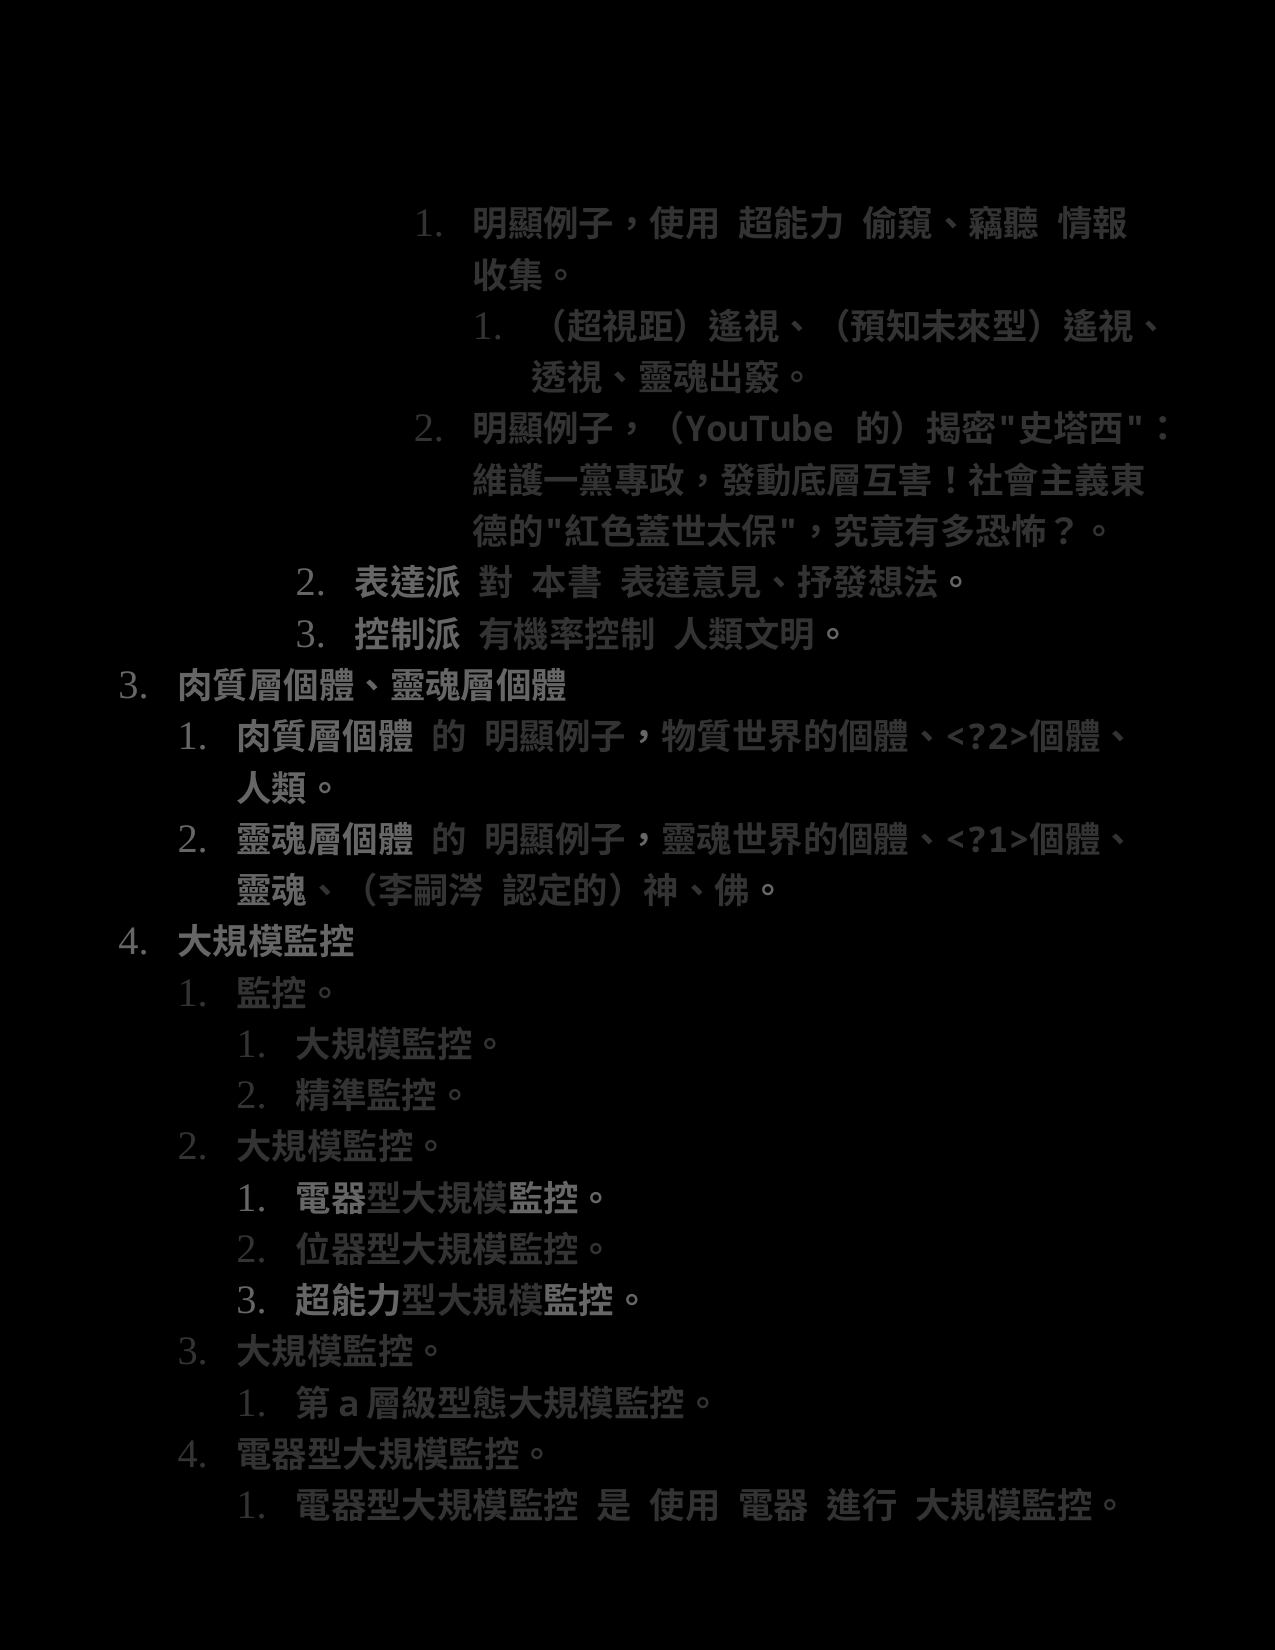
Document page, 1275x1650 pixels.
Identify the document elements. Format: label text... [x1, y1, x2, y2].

list 明顯例子，使用 超能力 偷窺、竊聽 情報收集。 [413, 196, 1157, 298]
list 電器型大規模監控 是 使用 電器 進行 大規模監控。 [236, 1478, 1157, 1529]
list （超視距）遙視、（預知未來型）遙視、透視、靈魂出竅。 [472, 298, 1157, 401]
list 大規模監控。 [177, 1119, 1157, 1170]
list 精準監控。 [236, 1067, 1157, 1119]
list 位器型大規模監控。 [236, 1221, 1157, 1272]
list 控制派 有機率控制 人類文明。 [295, 606, 1157, 657]
list 明顯例子，（YouTube 的）揭密"史塔西"：維護一黨專政，發動底層互害！社會主義東德的"紅色蓋世太保"，究竟有多恐怖？。 [413, 401, 1157, 555]
list 大規模監控。 [236, 1016, 1157, 1067]
list 肉質層個體、靈魂層個體 [118, 657, 1157, 708]
list 電器型大規模監控。 [177, 1426, 1157, 1478]
list 肉質層個體 的 明顯例子，物質世界的個體、<?2>個體、人類。 [177, 708, 1157, 811]
list 大規模監控。 [177, 1324, 1157, 1375]
list 大規模監控 [118, 914, 1157, 965]
list 表達派 對 本書 表達意見、抒發想法。 [295, 555, 1157, 606]
list 超能力型大規模監控。 [236, 1272, 1157, 1324]
list 監控。 [177, 965, 1157, 1016]
list 第a層級型態大規模監控。 [236, 1375, 1157, 1426]
list 靈魂層個體 的 明顯例子，靈魂世界的個體、<?1>個體、靈魂、（李嗣涔 認定的）神、佛。 [177, 811, 1157, 914]
list 電器型大規模監控。 [236, 1170, 1157, 1221]
